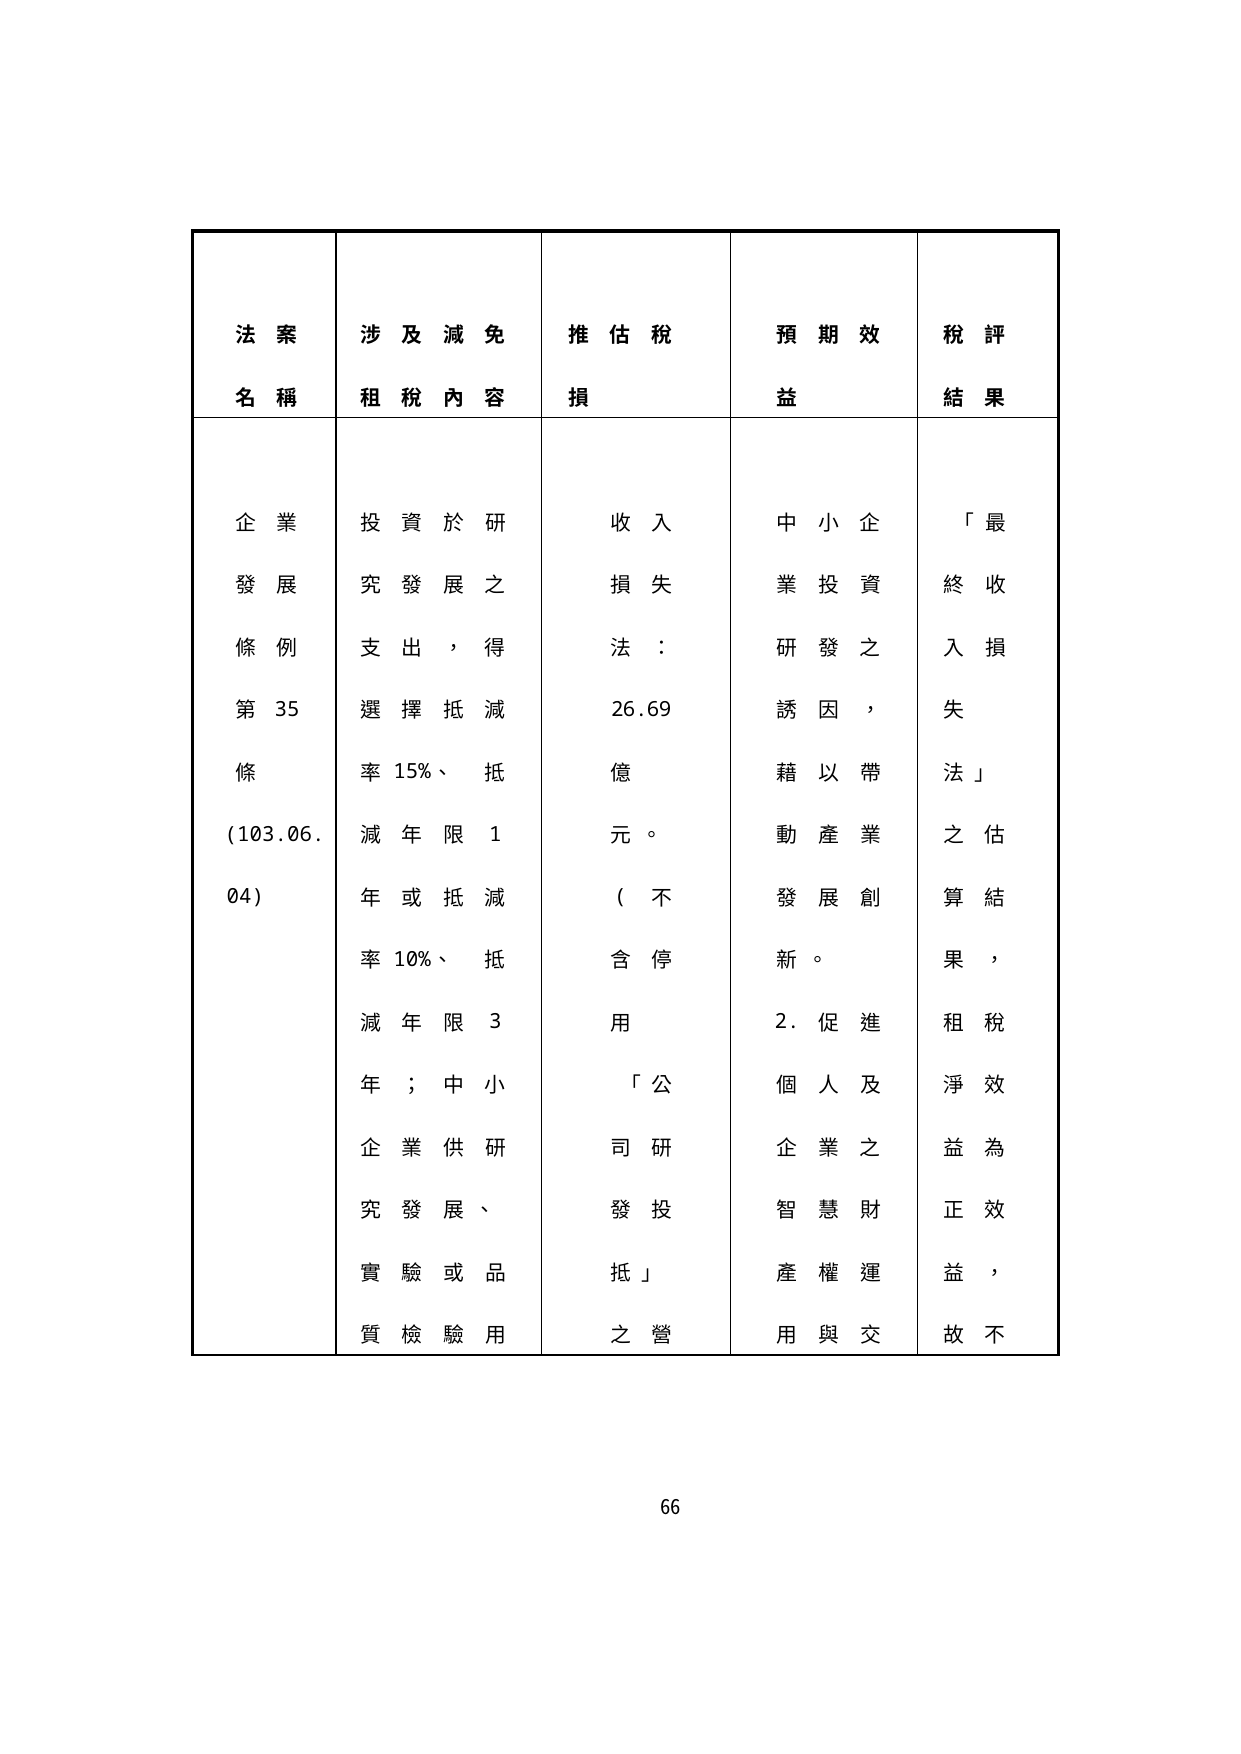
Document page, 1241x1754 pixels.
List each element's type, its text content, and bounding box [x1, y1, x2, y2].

table_cell 投資於研究發展之支出，得選擇抵減率15%、抵減年限1年或抵減率10%、抵減年限3年；中小企業供研究發展、實驗或品質檢驗用 [337, 418, 541, 1354]
table_header 預期效益 [731, 233, 917, 417]
table_header 推估稅損 [542, 233, 730, 417]
table_cell 中小企業投資研發之誘因，藉以帶動產業發展創新。 2.促進個人及企業之智慧財產權運用與交 [731, 418, 917, 1354]
table_cell 企業發展條例第35條 (103.06.04) [194, 418, 335, 1354]
table_cell 「最終收入損失法」之估算結果，租稅淨效益為正效益，故不 [918, 418, 1057, 1354]
table_header 法案名稱 [194, 233, 335, 417]
table_cell 收入損失法：26.69億元。(不含停用「公司研發投抵」之營 [542, 418, 730, 1354]
table_header 稅評結果 [918, 233, 1057, 417]
table_header 涉及減免租稅內容 [337, 233, 541, 417]
